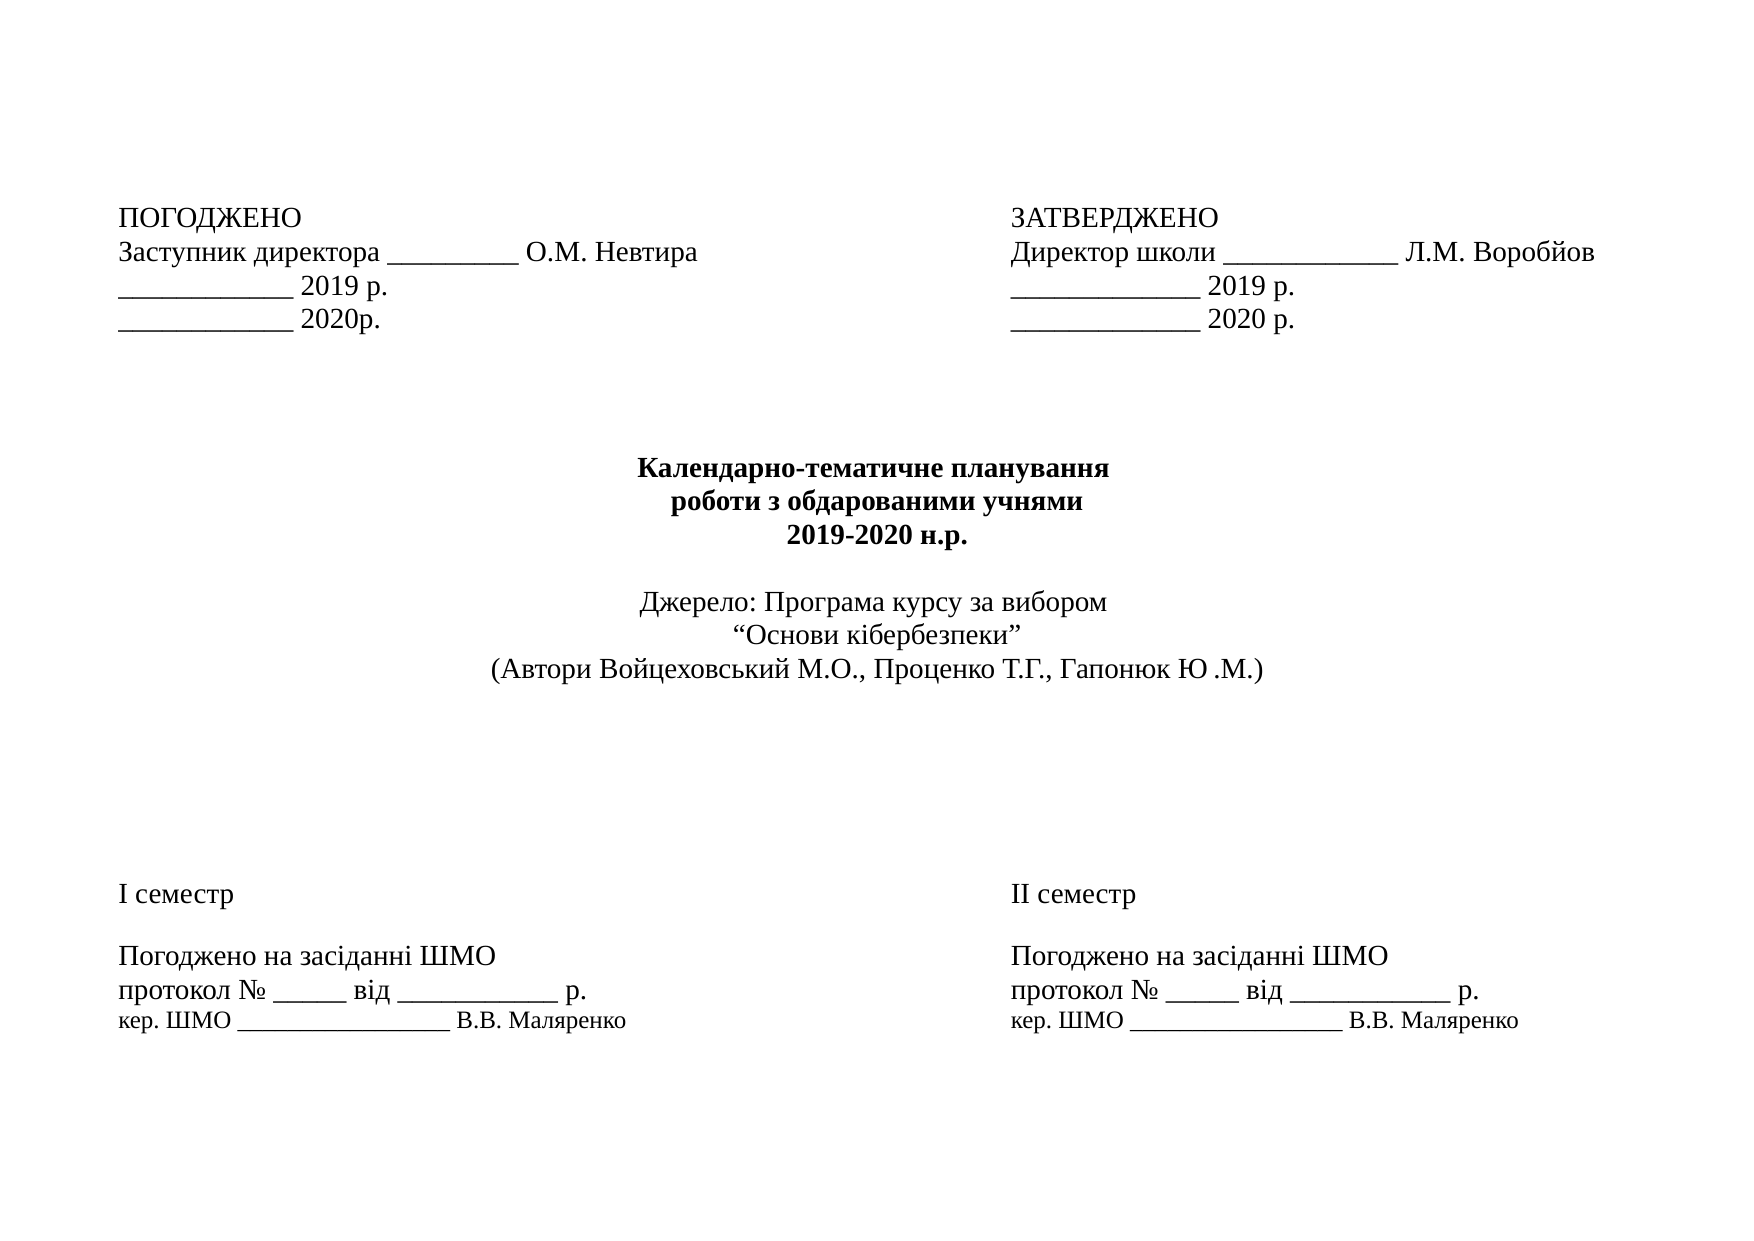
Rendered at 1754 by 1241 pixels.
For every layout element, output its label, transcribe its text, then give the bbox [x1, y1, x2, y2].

text 2019-2020 н.р. [118, 517, 1636, 550]
text ПОГОДЖЕНО ЗАТВЕРДЖЕНО [118, 201, 1636, 234]
text I семестр ІІ семестр [118, 876, 1636, 910]
text протокол № _____ від ___________ р. протокол № _____ від ___________ р. [118, 972, 1636, 1006]
text Календарно-тематичне планування [118, 450, 1636, 483]
text Заступник директора _________ О.М. Невтира Директор школи ____________ Л.М. Воробйов [118, 234, 1636, 268]
text Джерело: Програма курсу за вибором [118, 584, 1636, 617]
text (Автори Войцеховський М.О., Проценко Т.Г., Гапонюк Ю .М.) [118, 651, 1636, 684]
text роботи з обдарованими учнями [118, 483, 1636, 517]
text “Основи кібербезпеки” [118, 617, 1636, 651]
text ____________ 2020р. _____________ 2020 р. [118, 301, 1636, 335]
text кер. ШМО _________________ В.В. Маляренко кер. ШМО _________________ В.В. Маляренко [118, 1006, 1636, 1034]
text Погоджено на засіданні ШМО Погоджено на засіданні ШМО [118, 938, 1636, 972]
text ____________ 2019 р. _____________ 2019 р. [118, 268, 1636, 301]
